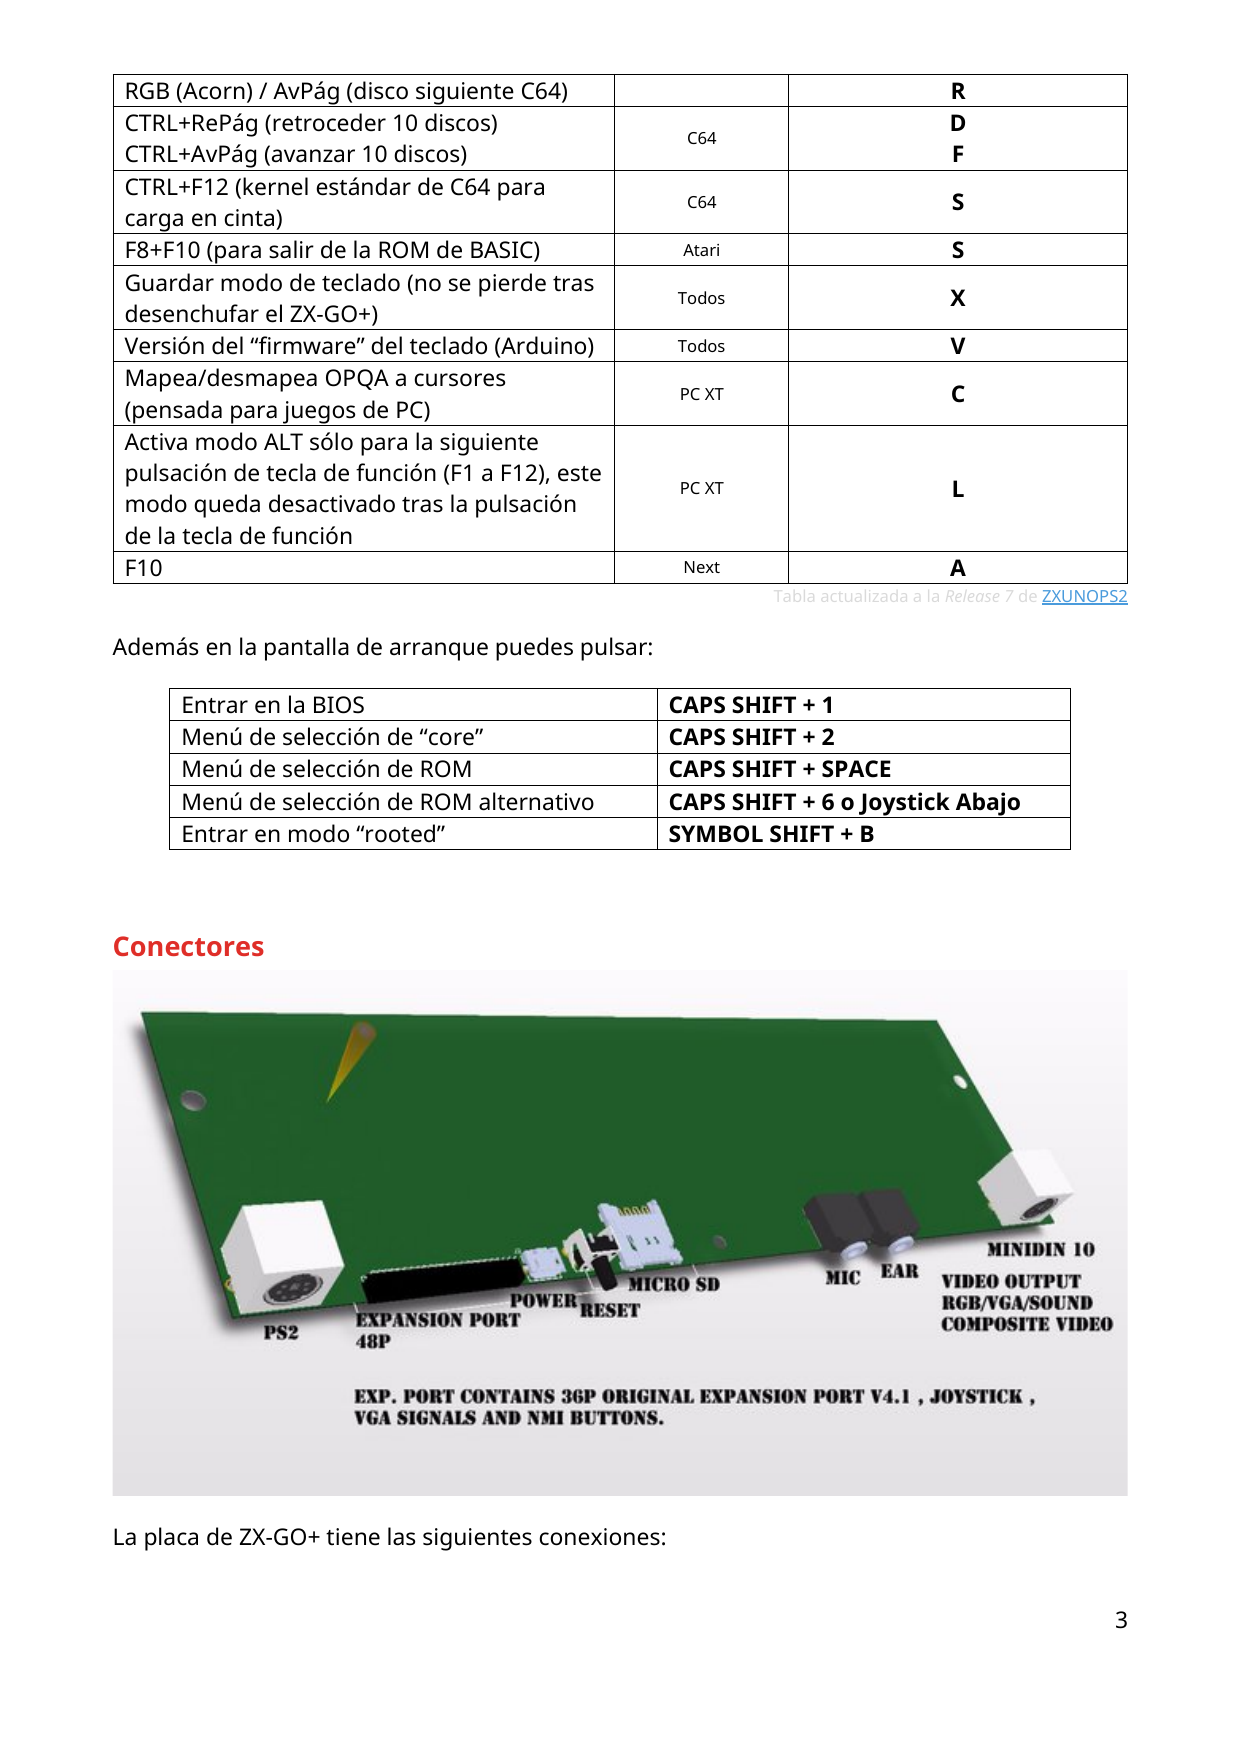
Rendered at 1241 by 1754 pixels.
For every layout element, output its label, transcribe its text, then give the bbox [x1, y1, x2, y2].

table_cell Menú de selección de “core” [170, 721, 657, 752]
table_cell F8+F10 (para salir de la ROM de BASIC) [114, 234, 614, 265]
table_cell L [789, 426, 1127, 551]
table_cell [615, 75, 788, 106]
text La placa de ZX-GO+ tiene las siguientes conexiones: [112, 1521, 1128, 1552]
table_cell Menú de selección de ROM [170, 754, 657, 785]
table_cell Versión del “firmware” del teclado (Arduino) [114, 330, 614, 361]
table_header CAPS SHIFT + 1 [658, 689, 1070, 720]
table_cell Todos [615, 330, 788, 361]
text Tabla actualizada a la Release 7 de ZXUNOPS2 [112, 584, 1128, 607]
table_cell A [789, 552, 1127, 583]
table_cell D F [789, 107, 1127, 169]
table_cell C64 [615, 171, 788, 233]
table_cell Mapea/desmapea OPQA a cursores (pensada para juegos de PC) [114, 362, 614, 425]
table_cell Entrar en modo “rooted” [170, 818, 657, 849]
table_cell Next [615, 552, 788, 583]
table_cell CAPS SHIFT + SPACE [658, 754, 1070, 785]
table_cell CTRL+RePág (retroceder 10 discos) CTRL+AvPág (avanzar 10 discos) [114, 107, 614, 169]
table_cell V [789, 330, 1127, 361]
table_cell X [789, 266, 1127, 329]
table_cell Guardar modo de teclado (no se pierde tras desenchufar el ZX-GO+) [114, 266, 614, 329]
table_cell C64 [615, 107, 788, 169]
table_cell CAPS SHIFT + 6 o Joystick Abajo [658, 786, 1070, 817]
table_cell Activa modo ALT sólo para la siguiente pulsación de tecla de función (F1 a F12), este modo queda desactivado tras la pulsación de la tecla de función [114, 426, 614, 551]
subtitle Conectores [112, 928, 1128, 965]
table_cell F10 [114, 552, 614, 583]
table_cell R [789, 75, 1127, 106]
table_header Entrar en la BIOS [170, 689, 657, 720]
table_cell S [789, 171, 1127, 233]
table_cell SYMBOL SHIFT + B [658, 818, 1070, 849]
table_cell CTRL+F12 (kernel estándar de C64 para carga en cinta) [114, 171, 614, 233]
table_cell Menú de selección de ROM alternativo [170, 786, 657, 817]
table_cell PC XT [615, 426, 788, 551]
table_cell CAPS SHIFT + 2 [658, 721, 1070, 752]
table_cell Todos [615, 266, 788, 329]
table_cell C [789, 362, 1127, 425]
table_cell PC XT [615, 362, 788, 425]
text Además en la pantalla de arranque puedes pulsar: [112, 631, 1128, 662]
table_cell S [789, 234, 1127, 265]
table_cell RGB (Acorn) / AvPág (disco siguiente C64) [114, 75, 614, 106]
table_cell Atari [615, 234, 788, 265]
